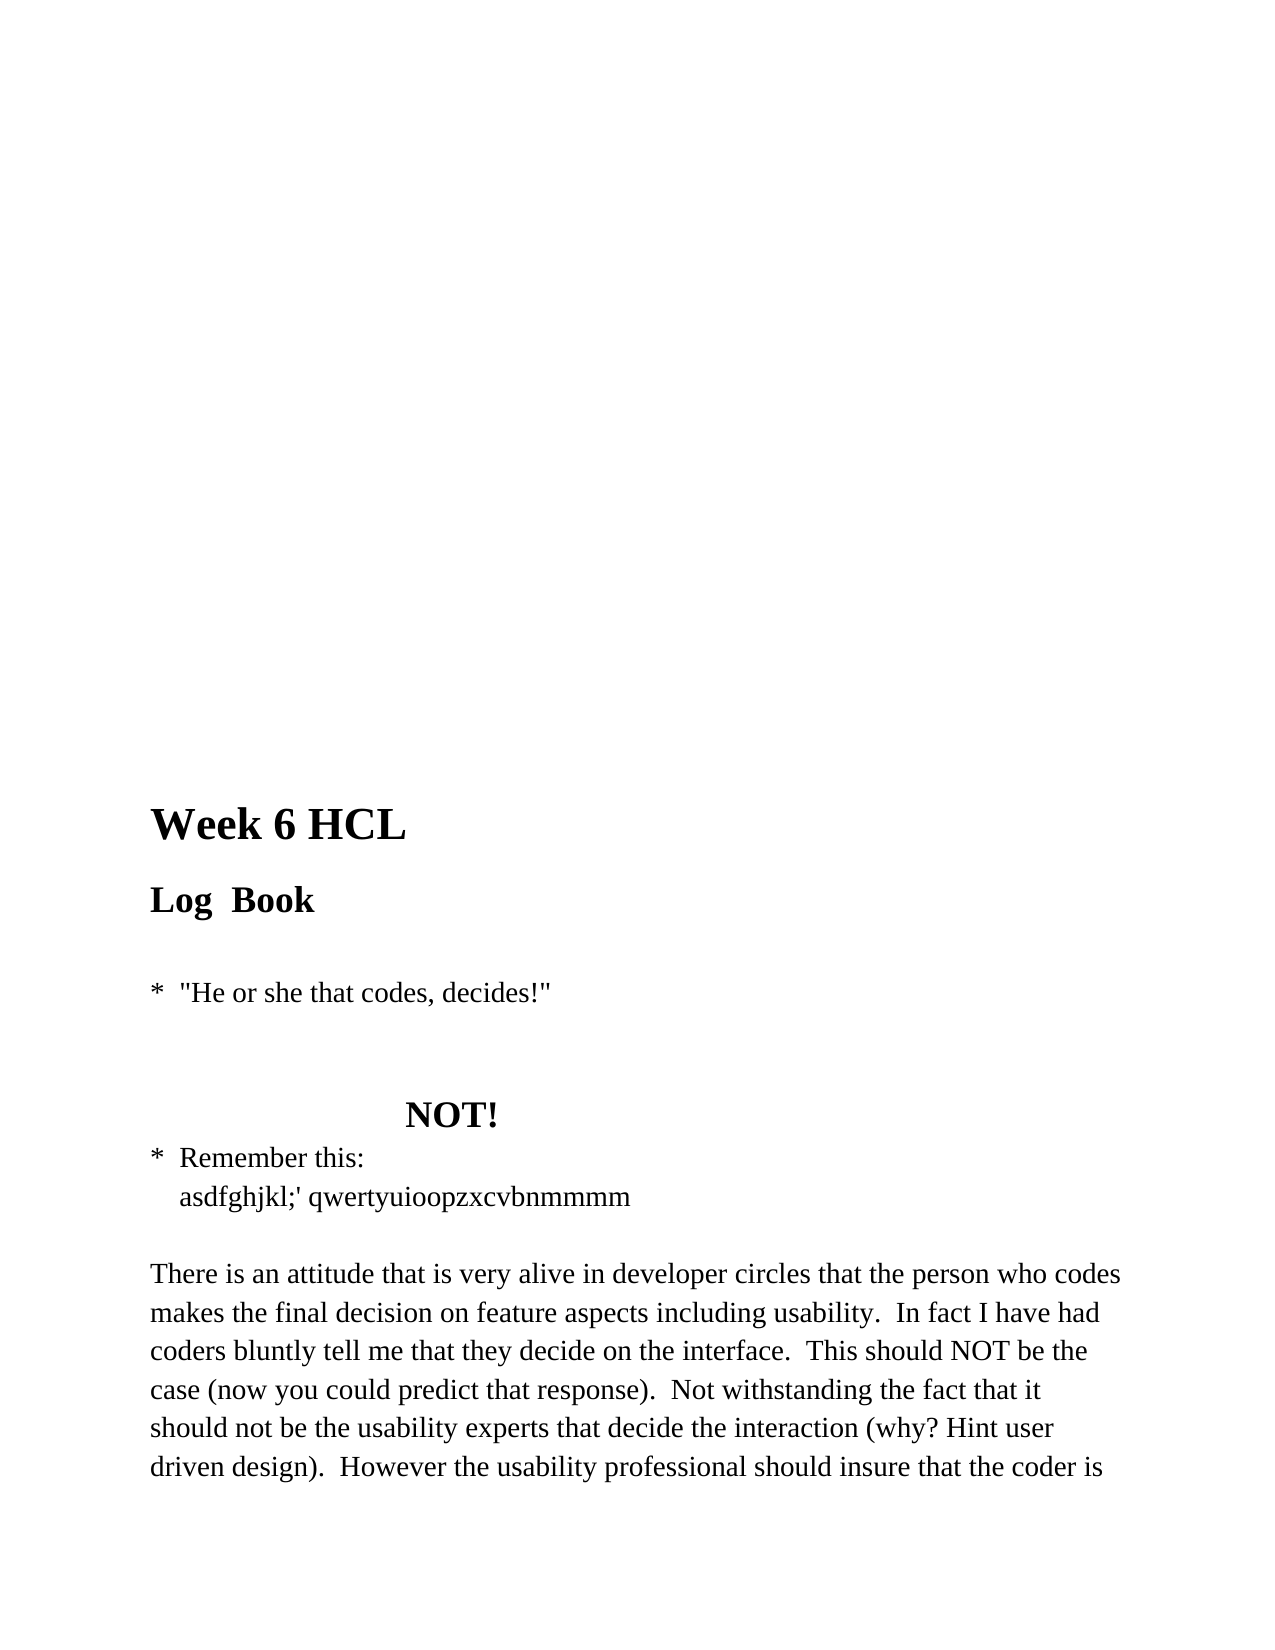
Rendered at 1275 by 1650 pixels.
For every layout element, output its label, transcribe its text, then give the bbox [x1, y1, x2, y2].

text Log Book * "He or she that codes, decides!" NOT! * Remember this: asdfghjkl;' qwertyuioopzxcvbnmmmm There is an attitude that is very alive in developer circles that the person who codes makes the final decision on feature aspects including usability. In fact I have had coders bluntly tell me that they decide on the interface. This should NOT be the case (now you could predict that response). Not withstanding the fact that it should not be the usability experts that decide the interaction (why? Hint user driven design). However the usability professional should insure that the coder is [150, 878, 1125, 1482]
text Week 6 HCL [150, 796, 1125, 849]
